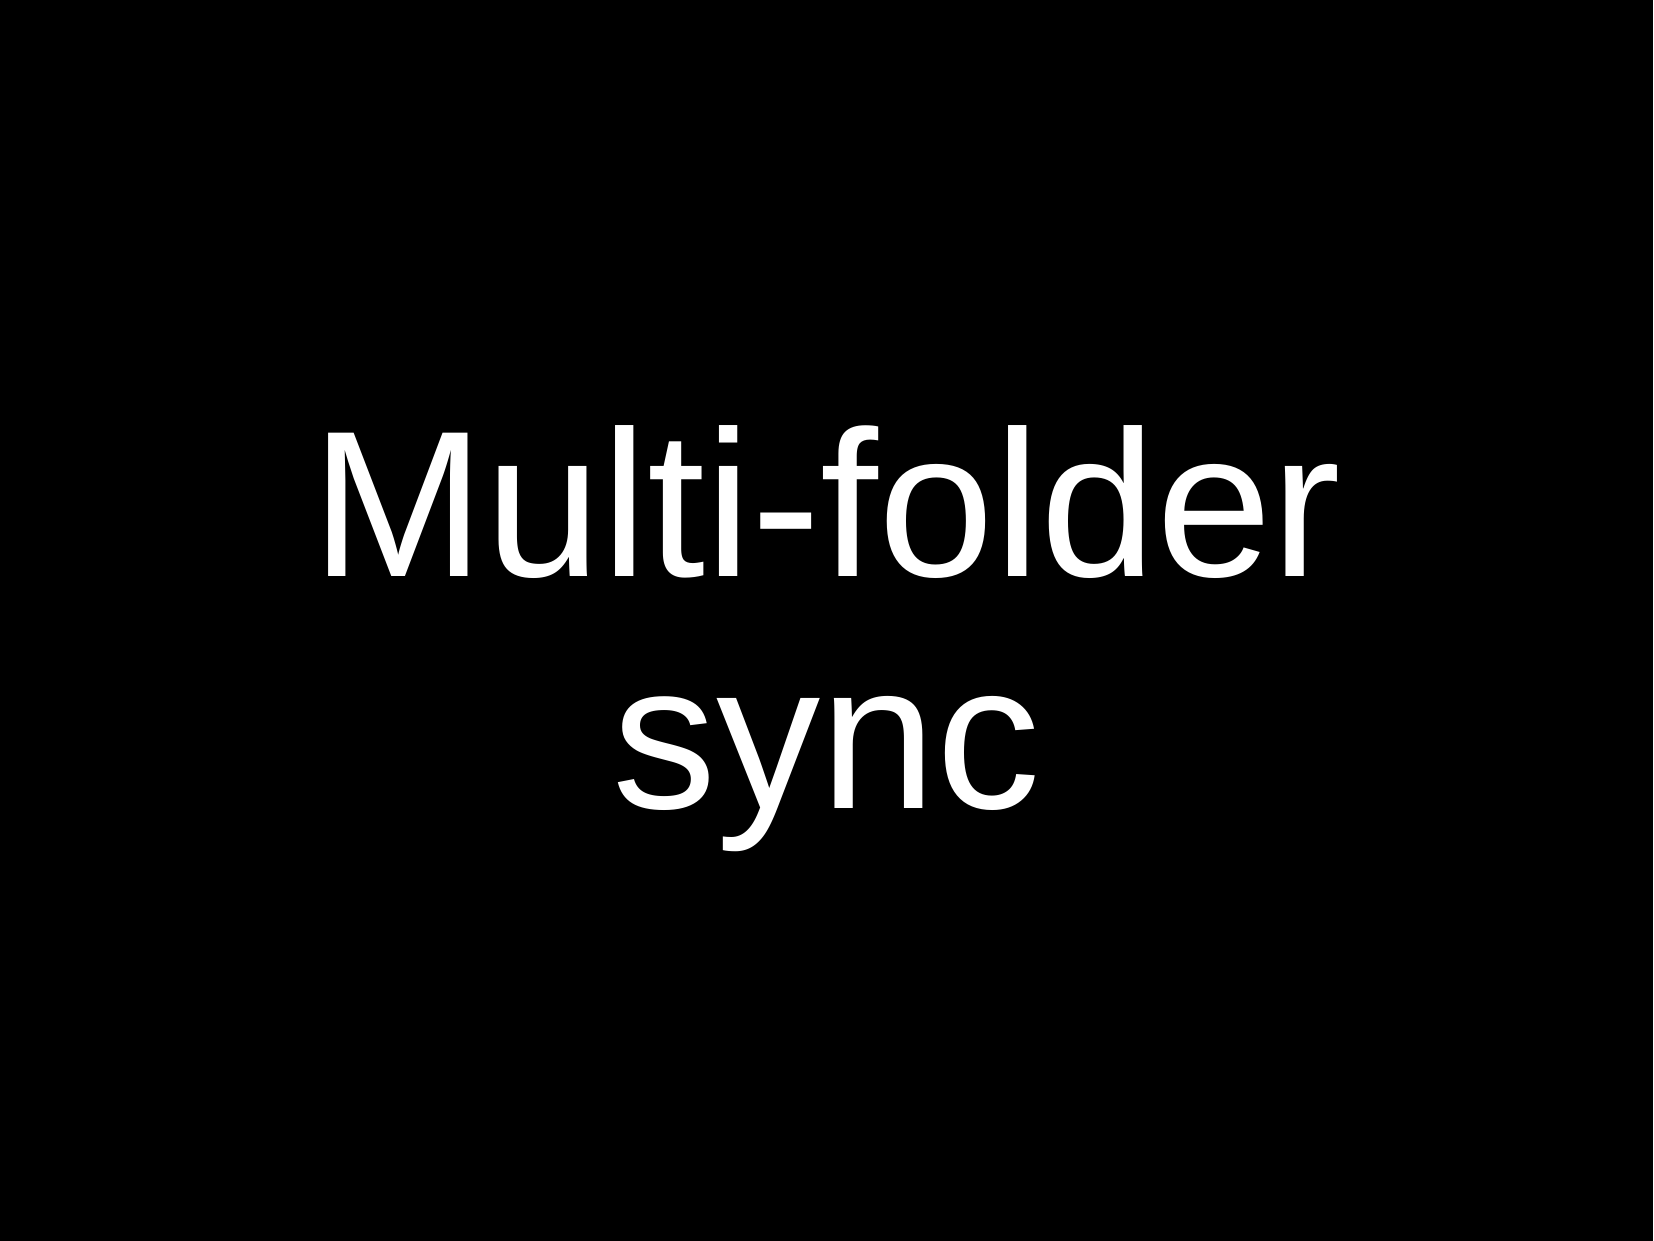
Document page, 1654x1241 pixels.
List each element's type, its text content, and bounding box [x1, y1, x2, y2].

title Multi-folder sync [82, 101, 1571, 1140]
